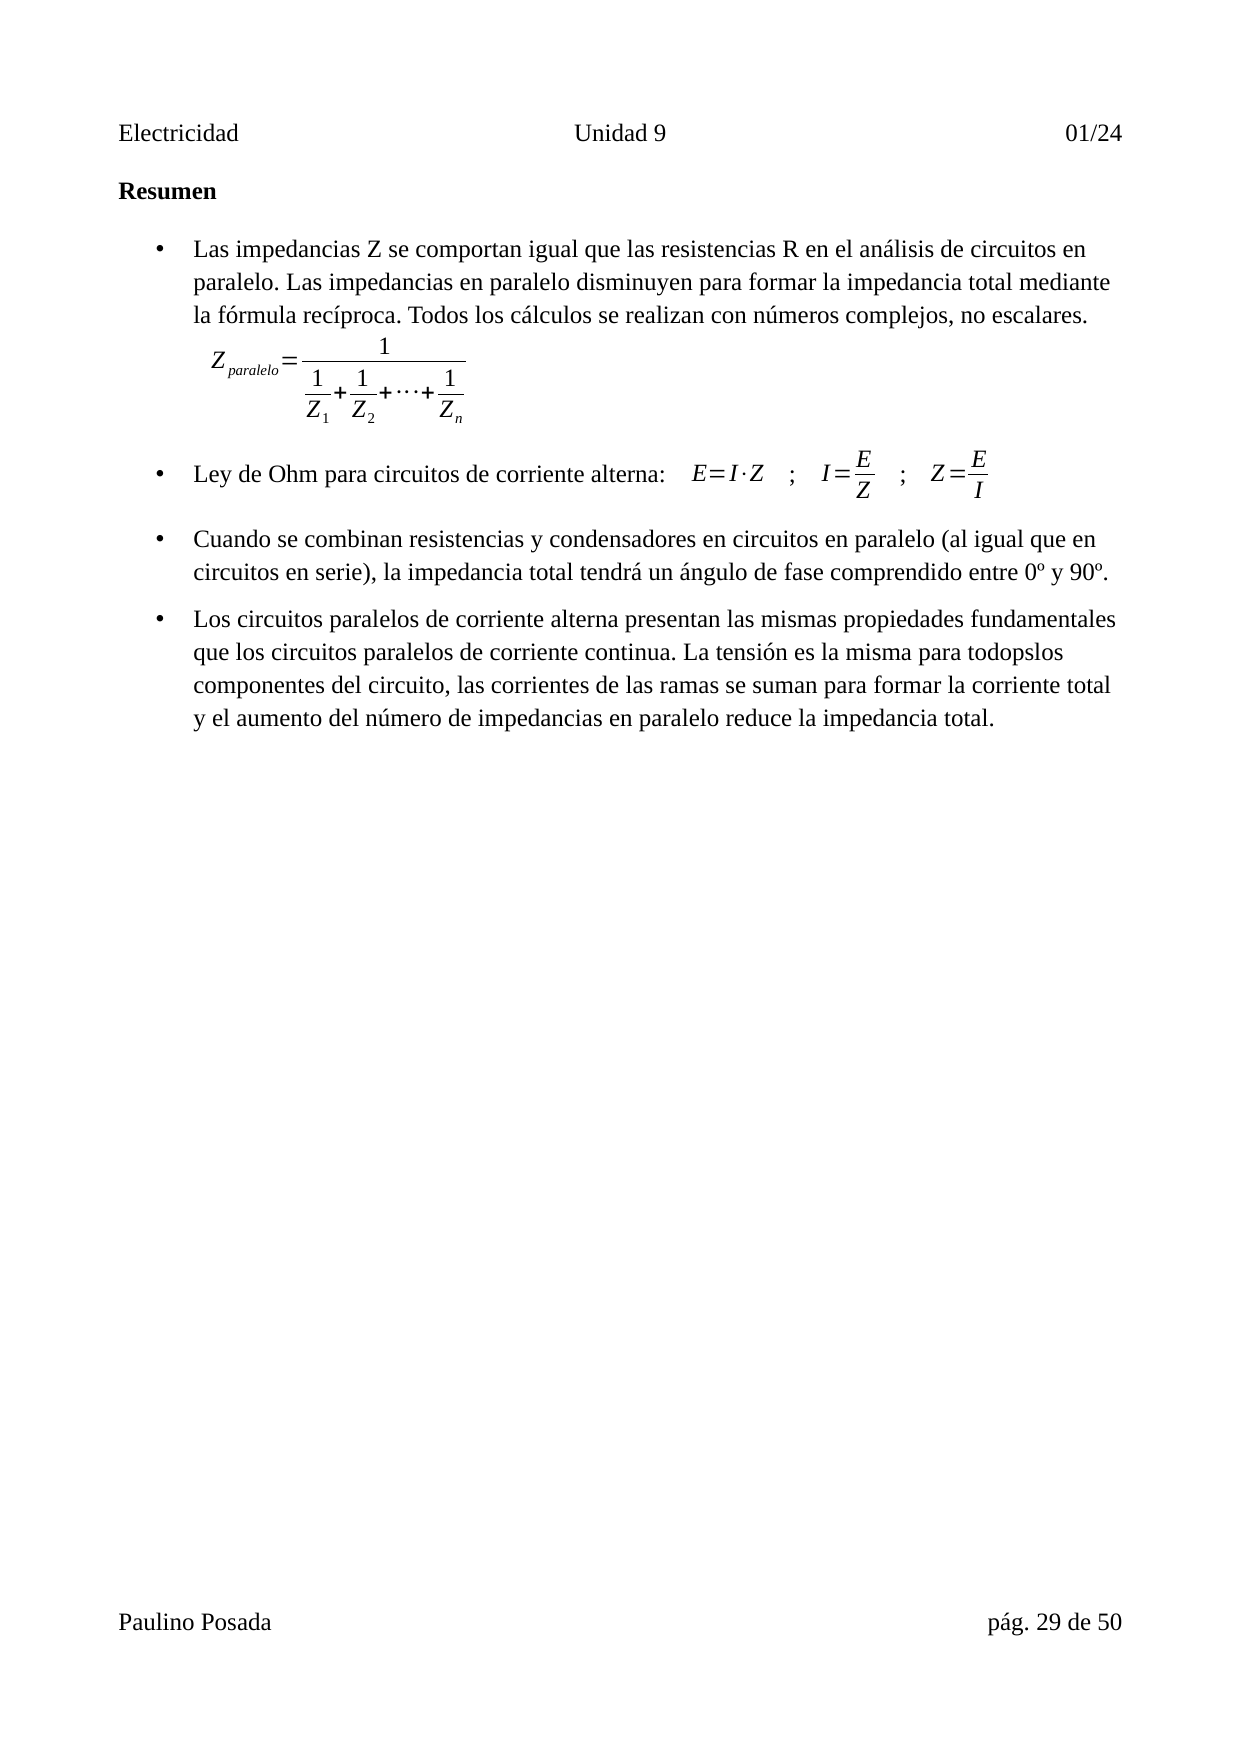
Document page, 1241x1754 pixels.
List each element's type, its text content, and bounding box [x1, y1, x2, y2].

list Ley de Ohm para circuitos de corriente alterna: ; ; [156, 446, 1122, 505]
text Resumen [118, 176, 1122, 205]
list Los circuitos paralelos de corriente alterna presentan las mismas propiedades fundamentales que los circuitos paralelos de corriente continua. La tensión es la misma para todopslos componentes del circuito, las corrientes de las ramas se suman para formar la corriente total y el aumento del número de impedancias en paralelo reduce la impedancia total. [156, 604, 1122, 732]
list Las impedancias Z se comportan igual que las resistencias R en el análisis de circuitos en paralelo. Las impedancias en paralelo disminuyen para formar la impedancia total mediante la fórmula recíproca. Todos los cálculos se realizan con números complejos, no escalares. [156, 234, 1122, 427]
list Cuando se combinan resistencias y condensadores en circuitos en paralelo (al igual que en circuitos en serie), la impedancia total tendrá un ángulo de fase comprendido entre 0º y 90º. [156, 524, 1122, 585]
